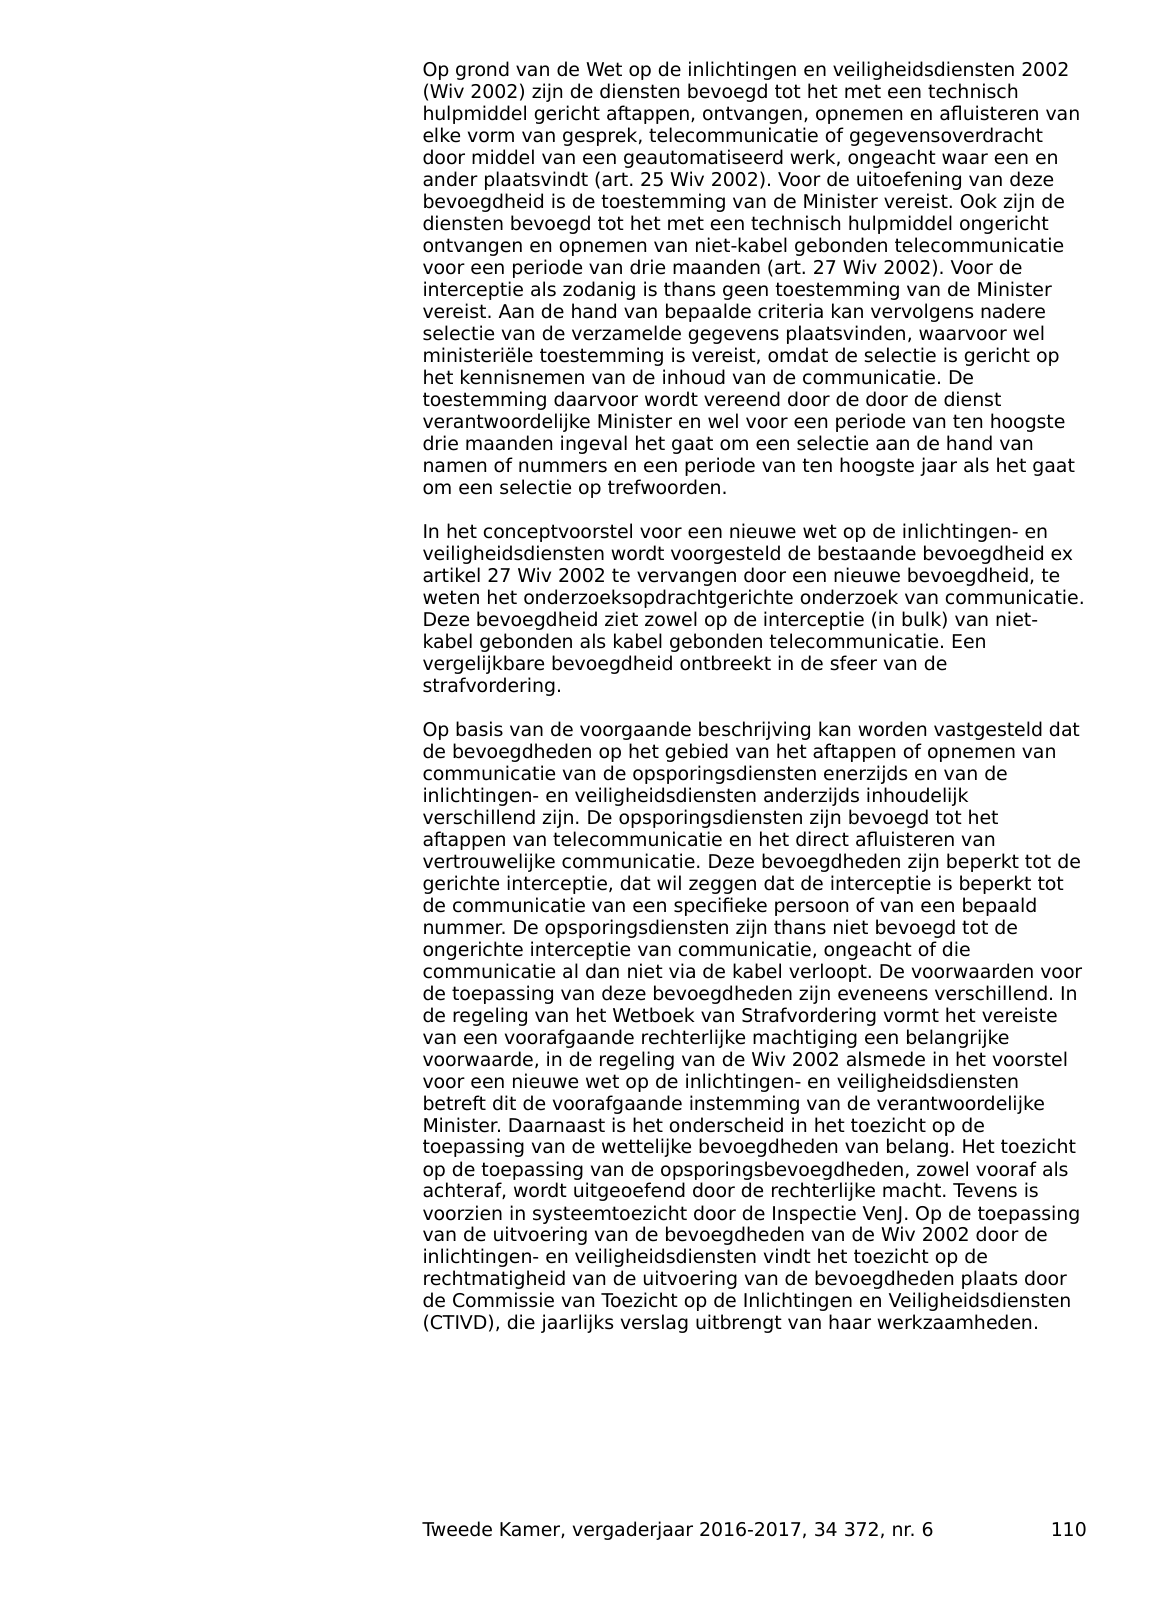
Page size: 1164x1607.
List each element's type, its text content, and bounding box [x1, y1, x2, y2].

text Op basis van de voorgaande beschrijving kan worden vastgesteld dat de bevoegdheden op het gebied van het aftappen of opnemen van communicatie van de opsporingsdiensten enerzijds en van de inlichtingen- en veiligheidsdiensten anderzijds inhoudelijk verschillend zijn. De opsporingsdiensten zijn bevoegd tot het aftappen van telecommunicatie en het direct afluisteren van vertrouwelijke communicatie. Deze bevoegdheden zijn beperkt tot de gerichte interceptie, dat wil zeggen dat de interceptie is beperkt tot de communicatie van een specifieke persoon of van een bepaald nummer. De opsporingsdiensten zijn thans niet bevoegd tot de ongerichte interceptie van communicatie, ongeacht of die communicatie al dan niet via de kabel verloopt. De voorwaarden voor de toepassing van deze bevoegdheden zijn eveneens verschillend. In de regeling van het Wetboek van Strafvordering vormt het vereiste van een voorafgaande rechterlijke machtiging een belangrijke voorwaarde, in de regeling van de Wiv 2002 alsmede in het voorstel voor een nieuwe wet op de inlichtingen- en veiligheidsdiensten betreft dit de voorafgaande instemming van de verantwoordelijke Minister. Daarnaast is het onderscheid in het toezicht op de toepassing van de wettelijke bevoegdheden van belang. Het toezicht op de toepassing van de opsporingsbevoegdheden, zowel vooraf als achteraf, wordt uitgeoefend door de rechterlijke macht. Tevens is voorzien in systeemtoezicht door de Inspectie VenJ. Op de toepassing van de uitvoering van de bevoegdheden van de Wiv 2002 door de inlichtingen- en veiligheidsdiensten vindt het toezicht op de rechtmatigheid van de uitvoering van de bevoegdheden plaats door de Commissie van Toezicht op de Inlichtingen en Veiligheidsdiensten (CTIVD), die jaarlijks verslag uitbrengt van haar werkzaamheden. [422, 719, 1087, 1334]
text In het conceptvoorstel voor een nieuwe wet op de inlichtingen- en veiligheidsdiensten wordt voorgesteld de bestaande bevoegdheid ex artikel 27 Wiv 2002 te vervangen door een nieuwe bevoegdheid, te weten het onderzoeksopdrachtgerichte onderzoek van communicatie. Deze bevoegdheid ziet zowel op de interceptie (in bulk) van niet-kabel gebonden als kabel gebonden telecommunicatie. Een vergelijkbare bevoegdheid ontbreekt in de sfeer van de strafvordering. [422, 521, 1087, 697]
text Op grond van de Wet op de inlichtingen en veiligheidsdiensten 2002 (Wiv 2002) zijn de diensten bevoegd tot het met een technisch hulpmiddel gericht aftappen, ontvangen, opnemen en afluisteren van elke vorm van gesprek, telecommunicatie of gegevensoverdracht door middel van een geautomatiseerd werk, ongeacht waar een en ander plaatsvindt (art. 25 Wiv 2002). Voor de uitoefening van deze bevoegdheid is de toestemming van de Minister vereist. Ook zijn de diensten bevoegd tot het met een technisch hulpmiddel ongericht ontvangen en opnemen van niet-kabel gebonden telecommunicatie voor een periode van drie maanden (art. 27 Wiv 2002). Voor de interceptie als zodanig is thans geen toestemming van de Minister vereist. Aan de hand van bepaalde criteria kan vervolgens nadere selectie van de verzamelde gegevens plaatsvinden, waarvoor wel ministeriële toestemming is vereist, omdat de selectie is gericht op het kennisnemen van de inhoud van de communicatie. De toestemming daarvoor wordt vereend door de door de dienst verantwoordelijke Minister en wel voor een periode van ten hoogste drie maanden ingeval het gaat om een selectie aan de hand van namen of nummers en een periode van ten hoogste jaar als het gaat om een selectie op trefwoorden. [422, 59, 1087, 499]
